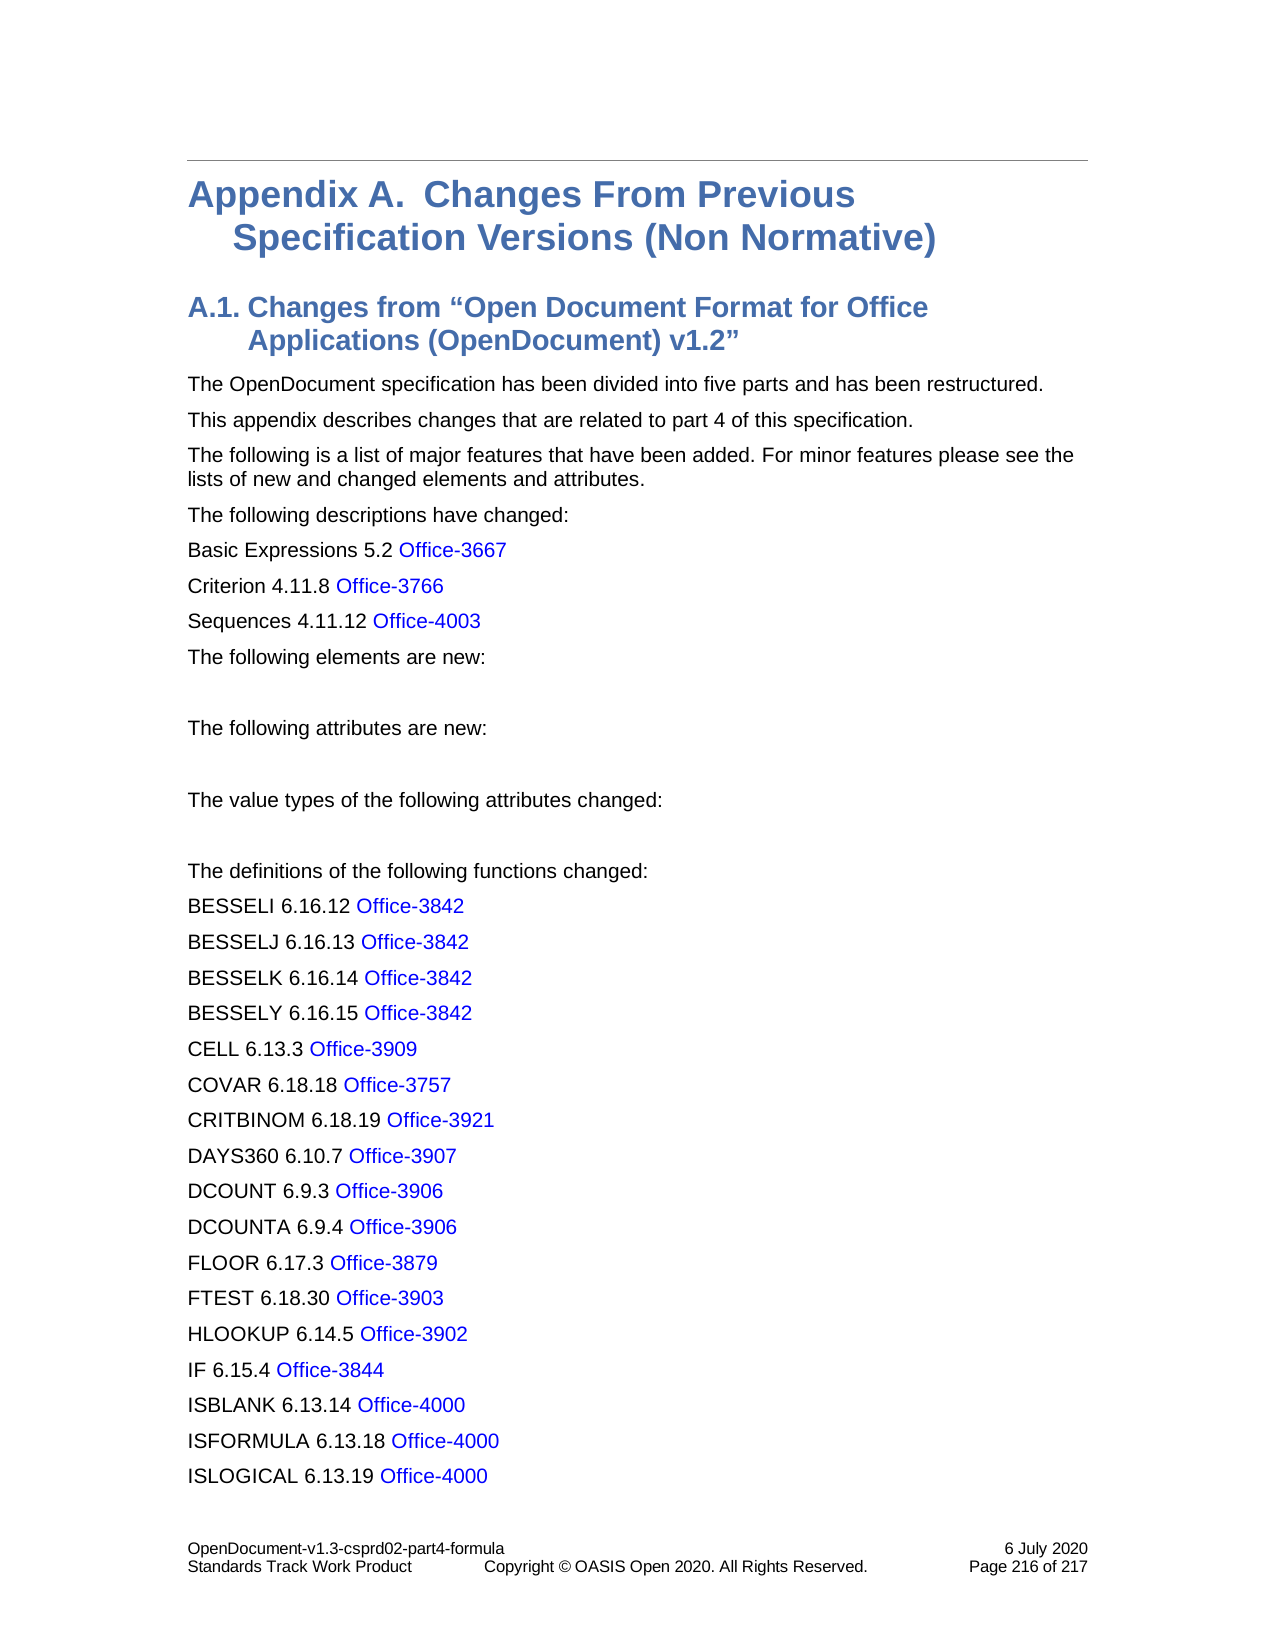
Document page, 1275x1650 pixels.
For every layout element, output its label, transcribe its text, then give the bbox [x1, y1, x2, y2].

text The following is a list of major features that have been added. For minor features please see the lists of new and changed elements and attributes. [187, 444, 1088, 491]
text The following descriptions have changed: [187, 503, 1088, 527]
text DAYS360 6.10.7 Office-3907 [187, 1144, 1088, 1168]
text ISLOGICAL 6.13.19 Office-4000 [187, 1465, 1088, 1488]
text Basic Expressions 5.2 Office-3667 [187, 539, 1088, 562]
text HLOOKUP 6.14.5 Office-3902 [187, 1322, 1088, 1346]
text DCOUNT 6.9.3 Office-3906 [187, 1180, 1088, 1203]
text Sequences 4.11.12 Office-4003 [187, 610, 1088, 633]
text The following attributes are new: [187, 717, 1088, 740]
text DCOUNTA 6.9.4 Office-3906 [187, 1216, 1088, 1239]
text BESSELI 6.16.12 Office-3842 [187, 895, 1088, 918]
text COVAR 6.18.18 Office-3757 [187, 1073, 1088, 1097]
text The following elements are new: [187, 646, 1088, 669]
text BESSELK 6.16.14 Office-3842 [187, 966, 1088, 990]
text FTEST 6.18.30 Office-3903 [187, 1287, 1088, 1310]
text CRITBINOM 6.18.19 Office-3921 [187, 1109, 1088, 1132]
subtitle Changes from “Open Document Format for Office Applications (OpenDocument) v1.2” [187, 279, 1088, 356]
text This appendix describes changes that are related to part 4 of this specification. [187, 408, 1088, 432]
text CELL 6.13.3 Office-3909 [187, 1037, 1088, 1061]
text The OpenDocument specification has been divided into five parts and has been restructured. [187, 373, 1088, 396]
text The definitions of the following functions changed: [187, 859, 1088, 883]
text BESSELJ 6.16.13 Office-3842 [187, 931, 1088, 954]
text BESSELY 6.16.15 Office-3842 [187, 1002, 1088, 1025]
text IF 6.15.4 Office-3844 [187, 1358, 1088, 1382]
text ISBLANK 6.13.14 Office-4000 [187, 1394, 1088, 1417]
text FLOOR 6.17.3 Office-3879 [187, 1251, 1088, 1275]
text ISFORMULA 6.13.18 Office-4000 [187, 1429, 1088, 1453]
subtitle Changes From Previous Specification Versions (Non Normative) [187, 161, 1088, 258]
text The value types of the following attributes changed: [187, 788, 1088, 812]
text Criterion 4.11.8 Office-3766 [187, 574, 1088, 598]
